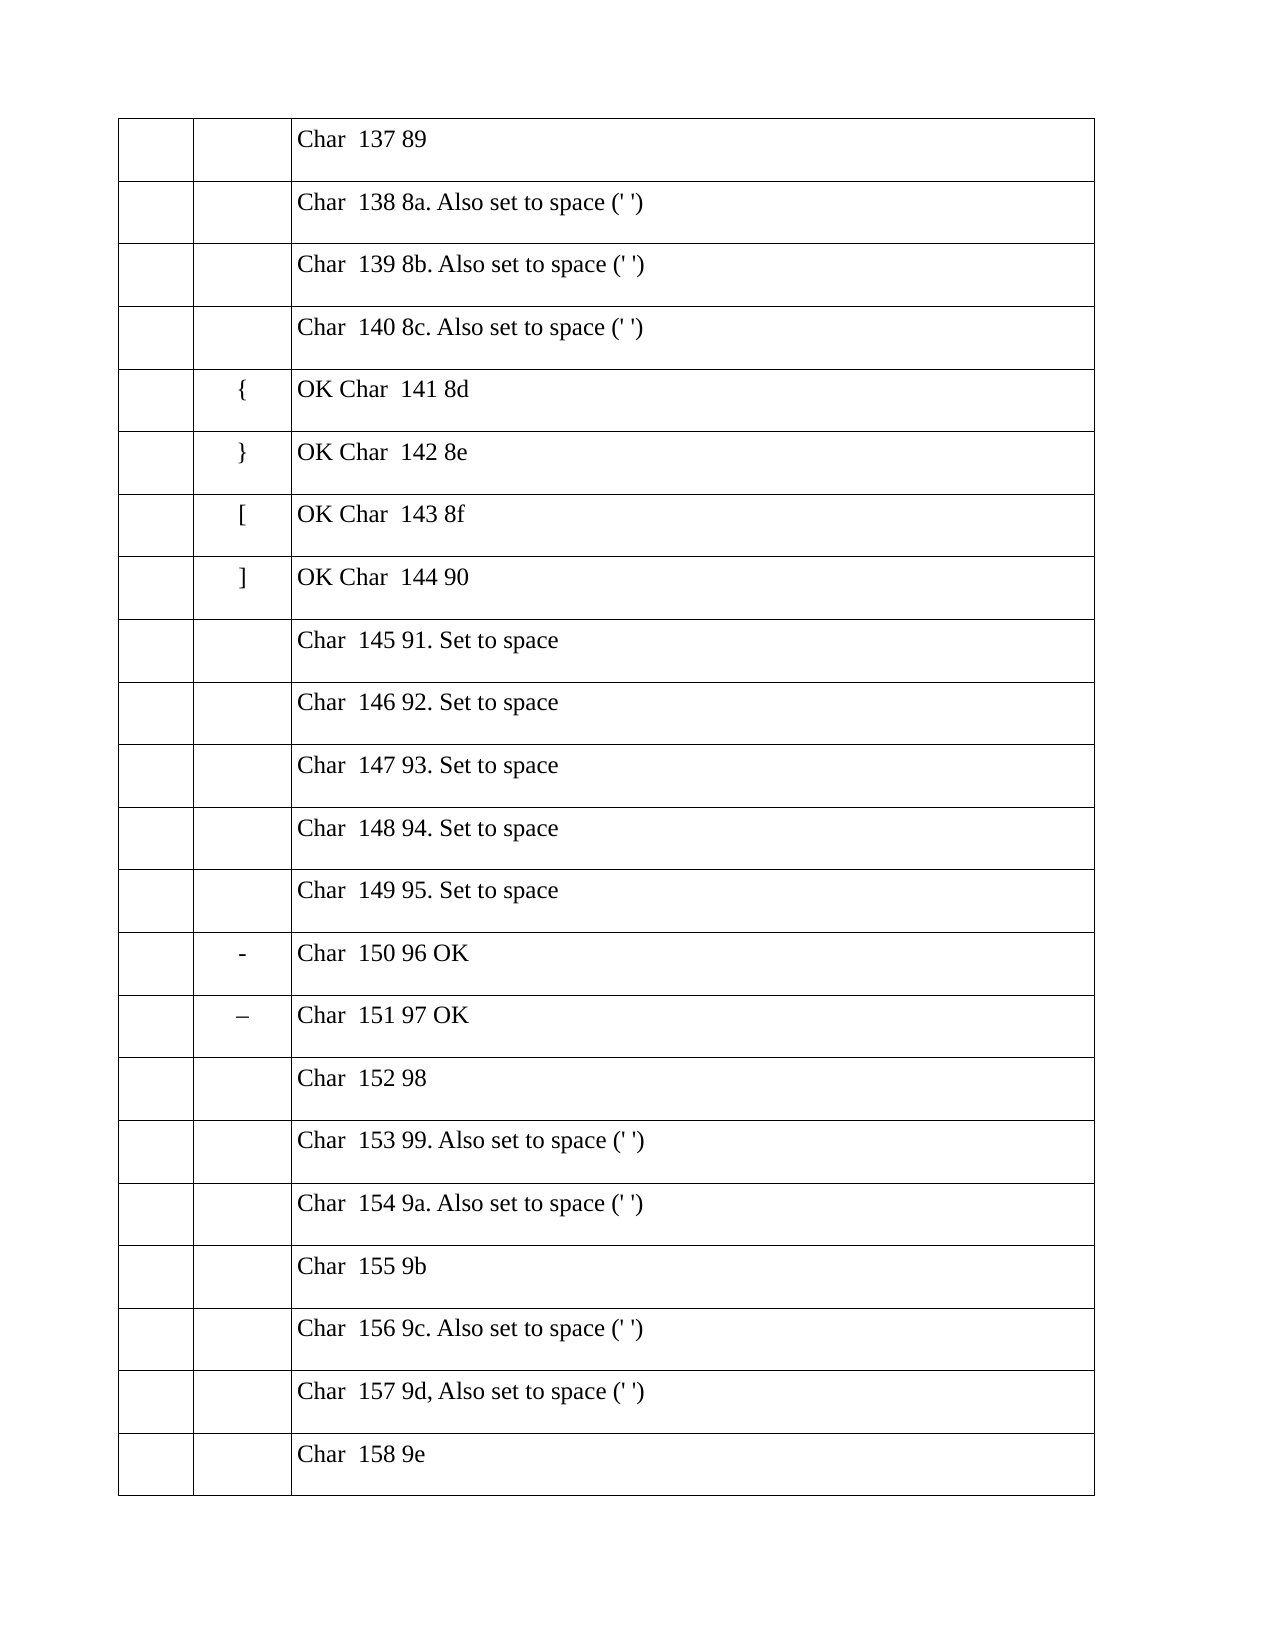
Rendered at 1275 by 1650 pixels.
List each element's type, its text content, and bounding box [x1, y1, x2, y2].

table_cell  [119, 933, 193, 994]
table_cell  [119, 745, 193, 807]
table_cell Char  149 95. Set to space [292, 870, 1094, 932]
table_cell  [119, 683, 193, 744]
table_cell [ [194, 495, 291, 556]
table_cell Char  158 9e [292, 1434, 1094, 1495]
table_cell  [119, 870, 193, 932]
table_cell  [119, 370, 193, 431]
table_cell  [194, 119, 291, 181]
table_cell } [194, 432, 291, 494]
table_cell Char  145 91. Set to space [292, 620, 1094, 682]
table_cell  [119, 996, 193, 1057]
table_cell  [119, 1309, 193, 1370]
table_cell Char  137 89 [292, 119, 1094, 181]
table_cell  [119, 307, 193, 368]
table_cell  [194, 1058, 291, 1120]
table_cell - [194, 933, 291, 994]
table_cell  [194, 1246, 291, 1308]
table_cell ] [194, 557, 291, 619]
table_cell  [119, 620, 193, 682]
table_cell Char  147 93. Set to space [292, 745, 1094, 807]
table_cell – [194, 996, 291, 1057]
table_cell OK Char  142 8e [292, 432, 1094, 494]
table_cell  [119, 557, 193, 619]
table_cell [194, 620, 291, 682]
table_cell Char  155 9b [292, 1246, 1094, 1308]
table_cell [194, 870, 291, 932]
table_cell [194, 745, 291, 807]
table_cell Char  152 98 [292, 1058, 1094, 1120]
table_cell  [119, 808, 193, 869]
table_cell [194, 683, 291, 744]
table_cell [194, 244, 291, 306]
table_cell Char  146 92. Set to space [292, 683, 1094, 744]
table_cell  [119, 495, 193, 556]
table_cell  [194, 1434, 291, 1495]
table_cell [194, 1184, 291, 1245]
table_cell OK Char  144 90 [292, 557, 1094, 619]
table_cell Char  153 99. Also set to space (' ') [292, 1121, 1094, 1182]
table_cell  [119, 1371, 193, 1433]
table_cell [194, 307, 291, 368]
table_cell  [119, 182, 193, 243]
table_cell Char  150 96 OK [292, 933, 1094, 994]
table_cell Char  151 97 OK [292, 996, 1094, 1057]
table_cell  [119, 244, 193, 306]
table_cell [194, 808, 291, 869]
table_cell Char  138 8a. Also set to space (' ') [292, 182, 1094, 243]
table_cell OK Char  143 8f [292, 495, 1094, 556]
table_cell [194, 1121, 291, 1182]
table_cell Char  157 9d, Also set to space (' ') [292, 1371, 1094, 1433]
table_cell  [119, 1058, 193, 1120]
table_cell { [194, 370, 291, 431]
table_cell  [119, 1121, 193, 1182]
table_cell  [119, 432, 193, 494]
table_cell Char  154 9a. Also set to space (' ') [292, 1184, 1094, 1245]
table_cell  [119, 1246, 193, 1308]
table_cell  [119, 1434, 193, 1495]
table_cell [194, 1371, 291, 1433]
table_cell Char  148 94. Set to space [292, 808, 1094, 869]
table_cell OK Char  141 8d [292, 370, 1094, 431]
table_cell [194, 182, 291, 243]
table_cell  [119, 1184, 193, 1245]
table_cell  [119, 119, 193, 181]
table_cell [194, 1309, 291, 1370]
table_cell Char  140 8c. Also set to space (' ') [292, 307, 1094, 368]
table_cell Char  156 9c. Also set to space (' ') [292, 1309, 1094, 1370]
table_cell Char  139 8b. Also set to space (' ') [292, 244, 1094, 306]
